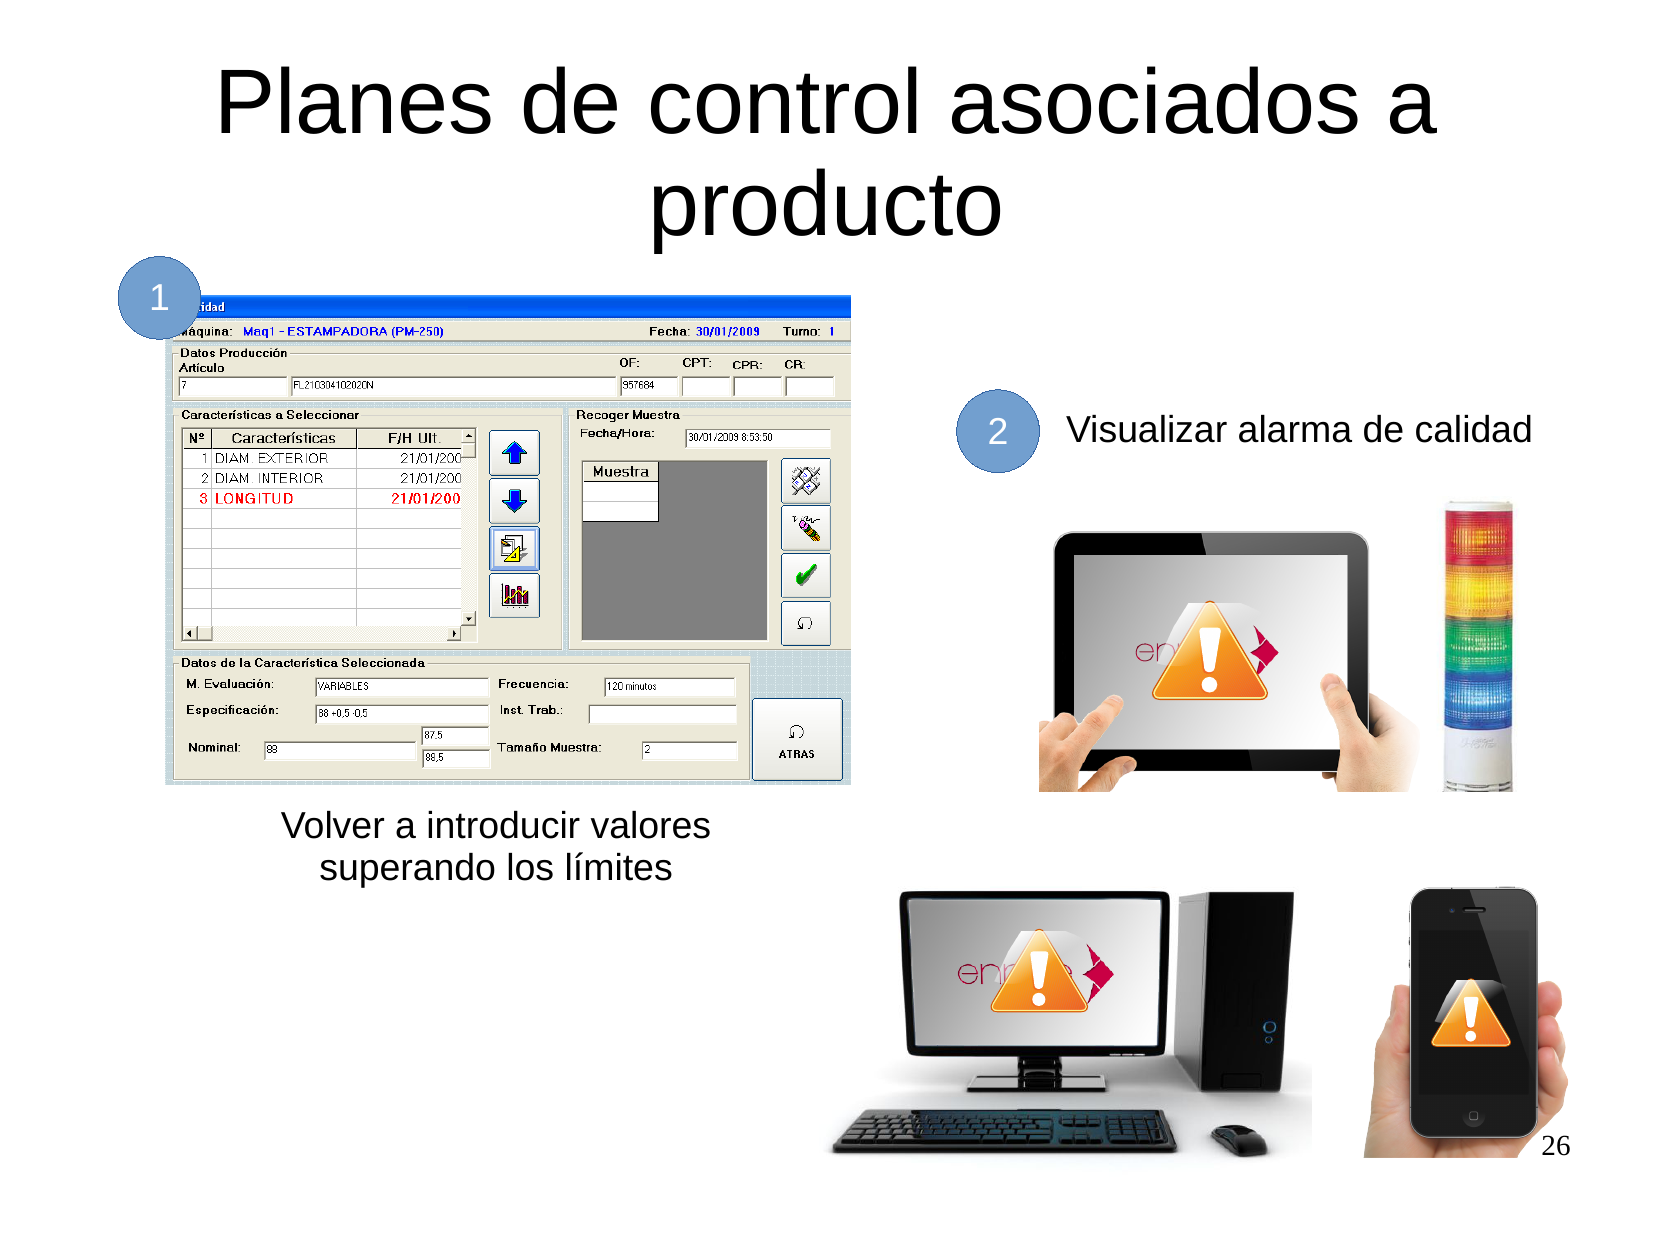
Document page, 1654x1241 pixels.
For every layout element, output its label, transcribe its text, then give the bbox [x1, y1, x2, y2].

picture [819, 873, 1312, 1181]
title Planes de control asociados a producto [82, 49, 1571, 257]
text_box 2 [956, 389, 1040, 473]
picture [1039, 531, 1420, 792]
text_box Volver a introducir valores superando los límites [259, 797, 733, 897]
text_box 1 [118, 256, 201, 340]
picture [165, 295, 851, 785]
picture [1436, 496, 1520, 792]
picture [1358, 885, 1571, 1158]
text_box Visualizar alarma de calidad [1051, 401, 1560, 467]
